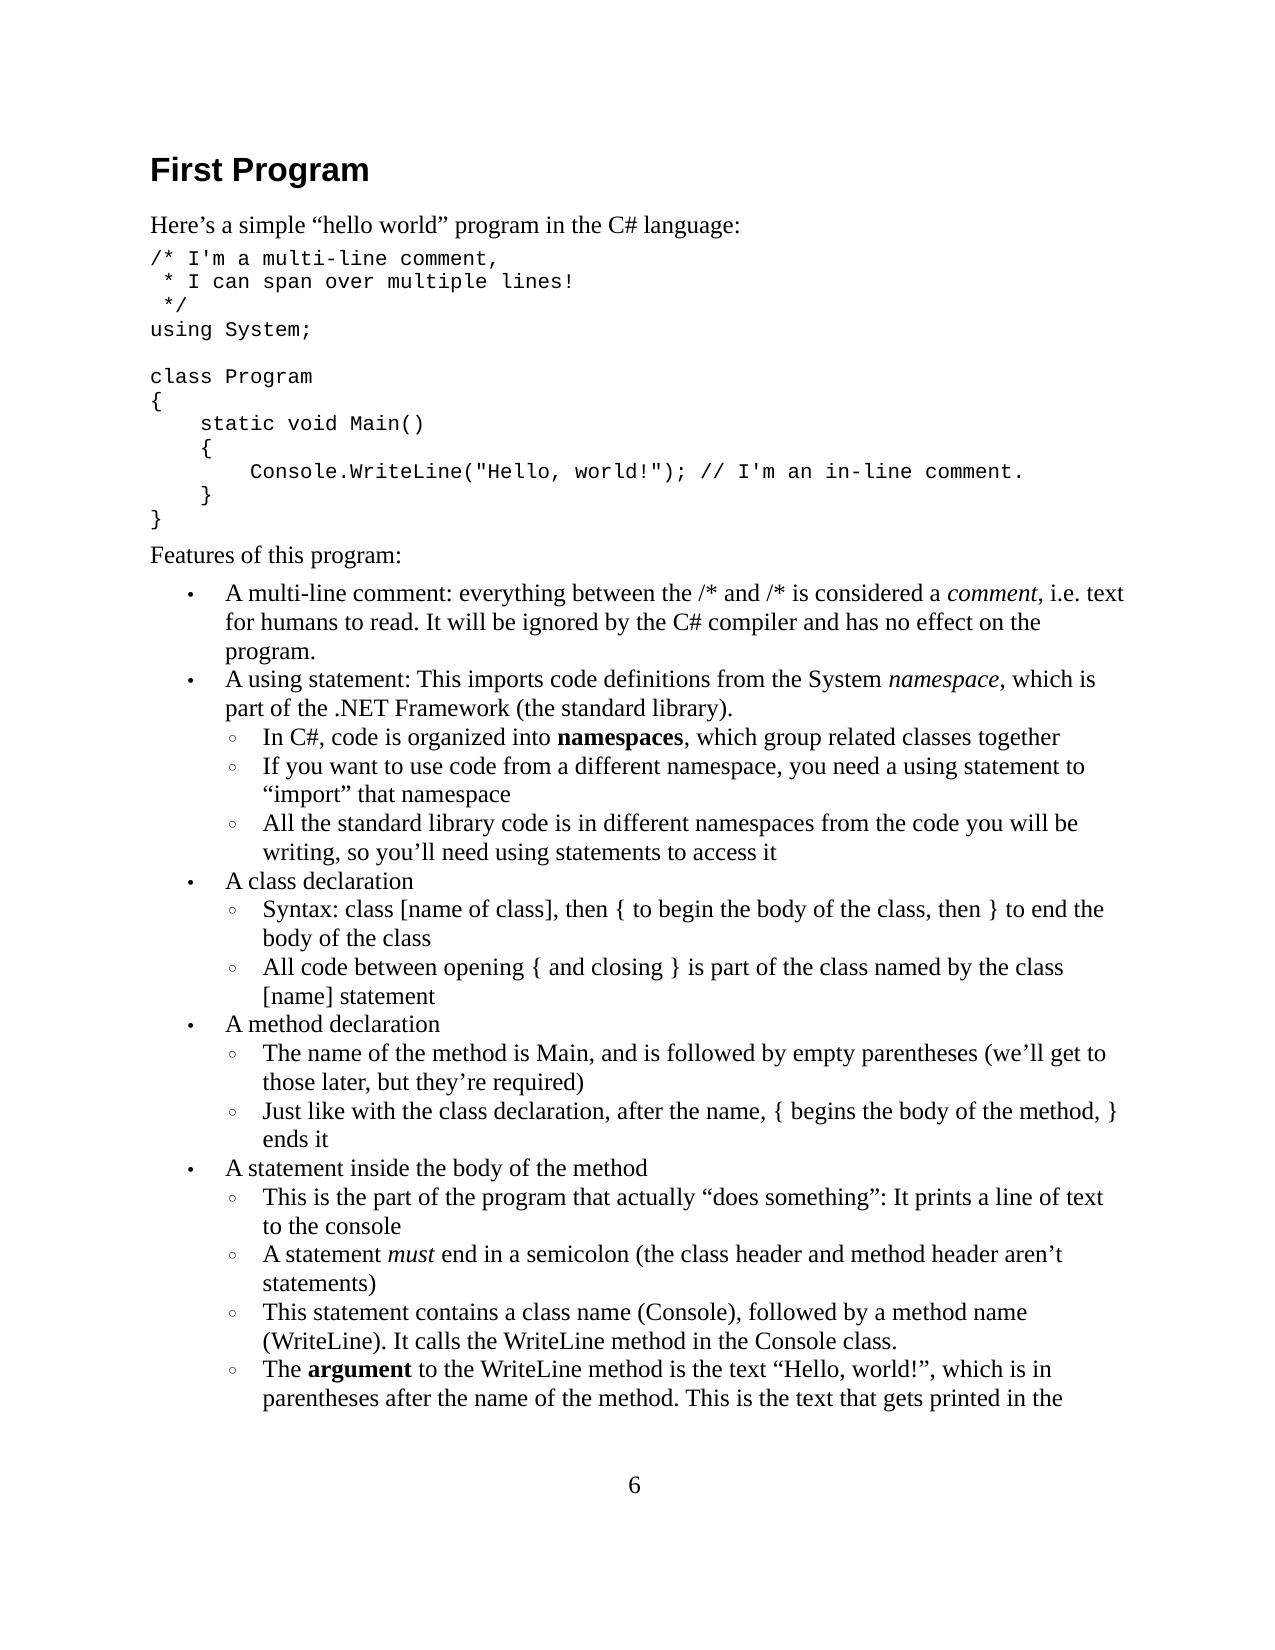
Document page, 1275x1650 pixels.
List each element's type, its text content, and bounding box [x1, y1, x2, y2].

list A class declaration [187, 866, 1125, 894]
text { [150, 390, 1125, 413]
text /* I'm a multi-line comment, [150, 248, 1125, 271]
text } [150, 508, 1125, 532]
list This is the part of the program that actually “does something”: It prints a line of text to the console [225, 1182, 1125, 1239]
text using System; [150, 319, 1125, 342]
list The name of the method is Main, and is followed by empty parentheses (we’ll get to those later, but they’re required) [225, 1038, 1125, 1096]
text * I can span over multiple lines! [150, 271, 1125, 295]
list A multi-line comment: everything between the /* and /* is considered a comment, i.e. text for humans to read. It will be ignored by the C# compiler and has no effect on the program. [187, 578, 1125, 664]
text */ [150, 295, 1125, 319]
text static void Main() [150, 413, 1125, 437]
list The argument to the WriteLine method is the text “Hello, world!”, which is in parentheses after the name of the method. This is the text that gets printed in the [225, 1354, 1125, 1412]
list If you want to use code from a different namespace, you need a using statement to “import” that namespace [225, 751, 1125, 808]
list Just like with the class declaration, after the name, { begins the body of the method, } ends it [225, 1096, 1125, 1153]
text Console.WriteLine("Hello, world!"); // I'm an in-line comment. [150, 461, 1125, 484]
subtitle First Program [150, 150, 1125, 189]
text Here’s a simple “hello world” program in the C# language: [150, 210, 1125, 239]
list A using statement: This imports code definitions from the System namespace, which is part of the .NET Framework (the standard library). [187, 664, 1125, 722]
list A method declaration [187, 1009, 1125, 1038]
text { [150, 437, 1125, 461]
list All code between opening { and closing } is part of the class named by the class [name] statement [225, 952, 1125, 1009]
list This statement contains a class name (Console), followed by a method name (WriteLine). It calls the WriteLine method in the Console class. [225, 1297, 1125, 1354]
list A statement must end in a semicolon (the class header and method header aren’t statements) [225, 1239, 1125, 1297]
list All the standard library code is in different namespaces from the code you will be writing, so you’ll need using statements to access it [225, 808, 1125, 866]
list A statement inside the body of the method [187, 1153, 1125, 1182]
text class Program [150, 366, 1125, 390]
list In C#, code is organized into namespaces, which group related classes together [225, 722, 1125, 751]
text } [150, 484, 1125, 508]
text Features of this program: [150, 541, 1125, 569]
list Syntax: class [name of class], then { to begin the body of the class, then } to end the body of the class [225, 894, 1125, 952]
